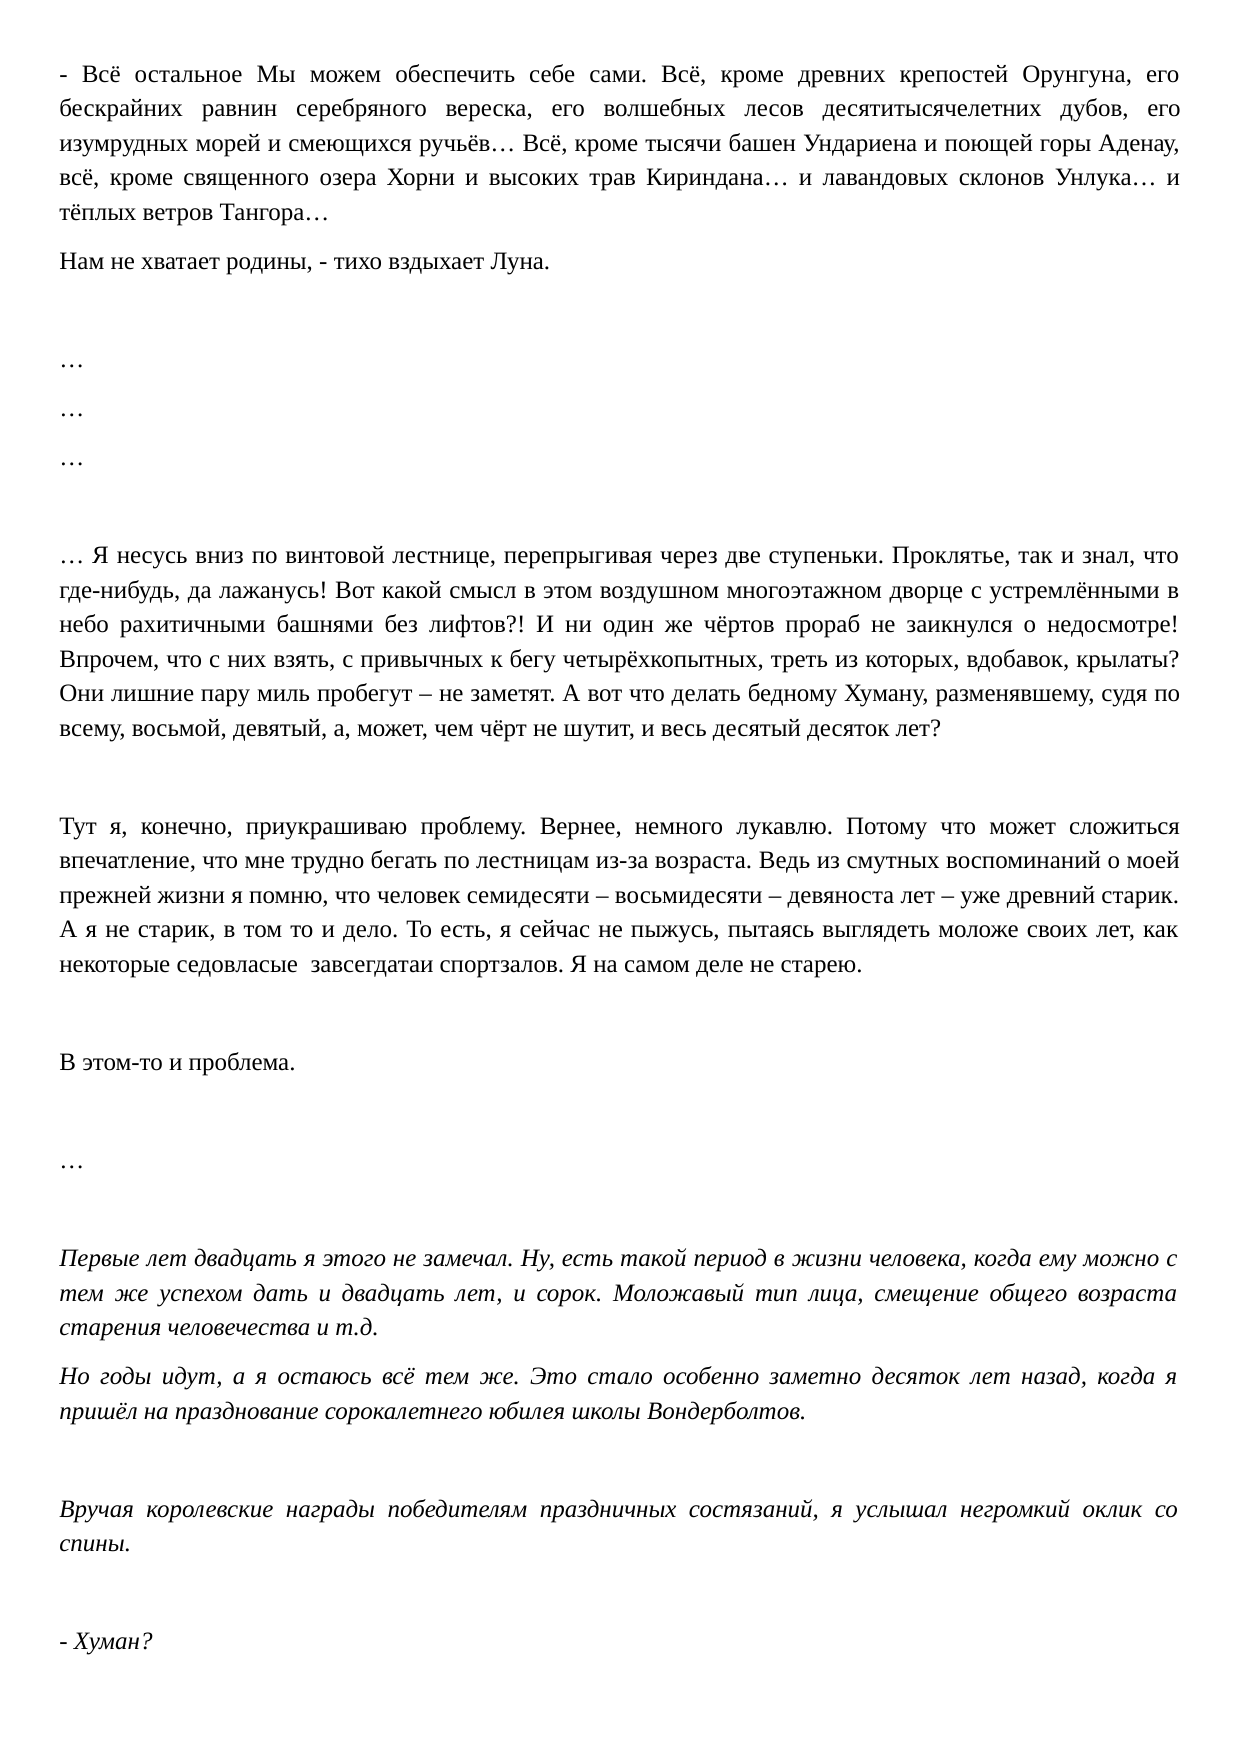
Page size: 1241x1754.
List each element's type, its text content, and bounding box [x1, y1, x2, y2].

text … Я несусь вниз по винтовой лестнице, перепрыгивая через две ступеньки. Проклятье, так и знал, что где-нибудь, да лажанусь! Вот какой смысл в этом воздушном многоэтажном дворце с устремлёнными в небо рахитичными башнями без лифтов?! И ни один же чёртов прораб не заикнулся о недосмотре! Впрочем, что с них взять, с привычных к бегу четырёхкопытных, треть из которых, вдобавок, крылаты? Они лишние пару миль пробегут – не заметят. А вот что делать бедному Хуману, разменявшему, судя по всему, восьмой, девятый, а, может, чем чёрт не шутит, и весь десятый десяток лет? [59, 540, 1181, 742]
text - Всё остальное Мы можем обеспечить себе сами. Всё, кроме древних крепостей Орунгуна, его бескрайних равнин серебряного вереска, его волшебных лесов десятитысячелетних дубов, его изумрудных морей и смеющихся ручьёв… Всё, кроме тысячи башен Ундариена и поющей горы Аденау, всё, кроме священного озера Хорни и высоких трав Кириндана… и лавандовых склонов Унлука… и тёплых ветров Тангора… [59, 59, 1181, 226]
text Нам не хватает родины, - тихо вздыхает Луна. [59, 246, 1181, 275]
text … [59, 344, 1181, 373]
text … [59, 442, 1181, 471]
text Вручая королевские награды победителям праздничных состязаний, я услышал негромкий оклик со спины. [59, 1494, 1181, 1557]
text … [59, 1145, 1181, 1174]
text … [59, 393, 1181, 422]
text В этом-то и проблема. [59, 1047, 1181, 1076]
text Но годы идут, а я остаюсь всё тем же. Это стало особенно заметно десяток лет назад, когда я пришёл на празднование сорокалетнего юбилея школы Вондерболтов. [59, 1361, 1181, 1424]
text Первые лет двадцать я этого не замечал. Ну, есть такой период в жизни человека, когда ему можно с тем же успехом дать и двадцать лет, и сорок. Моложавый тип лица, смещение общего возраста старения человечества и т.д. [59, 1243, 1181, 1341]
text - Хуман? [59, 1626, 1181, 1655]
text Тут я, конечно, приукрашиваю проблему. Вернее, немного лукавлю. Потому что может сложиться впечатление, что мне трудно бегать по лестницам из-за возраста. Ведь из смутных воспоминаний о моей прежней жизни я помню, что человек семидесяти – восьмидесяти – девяноста лет – уже древний старик. А я не старик, в том то и дело. То есть, я сейчас не пыжусь, пытаясь выглядеть моложе своих лет, как некоторые седовласые завсегдатаи спортзалов. Я на самом деле не старею. [59, 811, 1181, 978]
